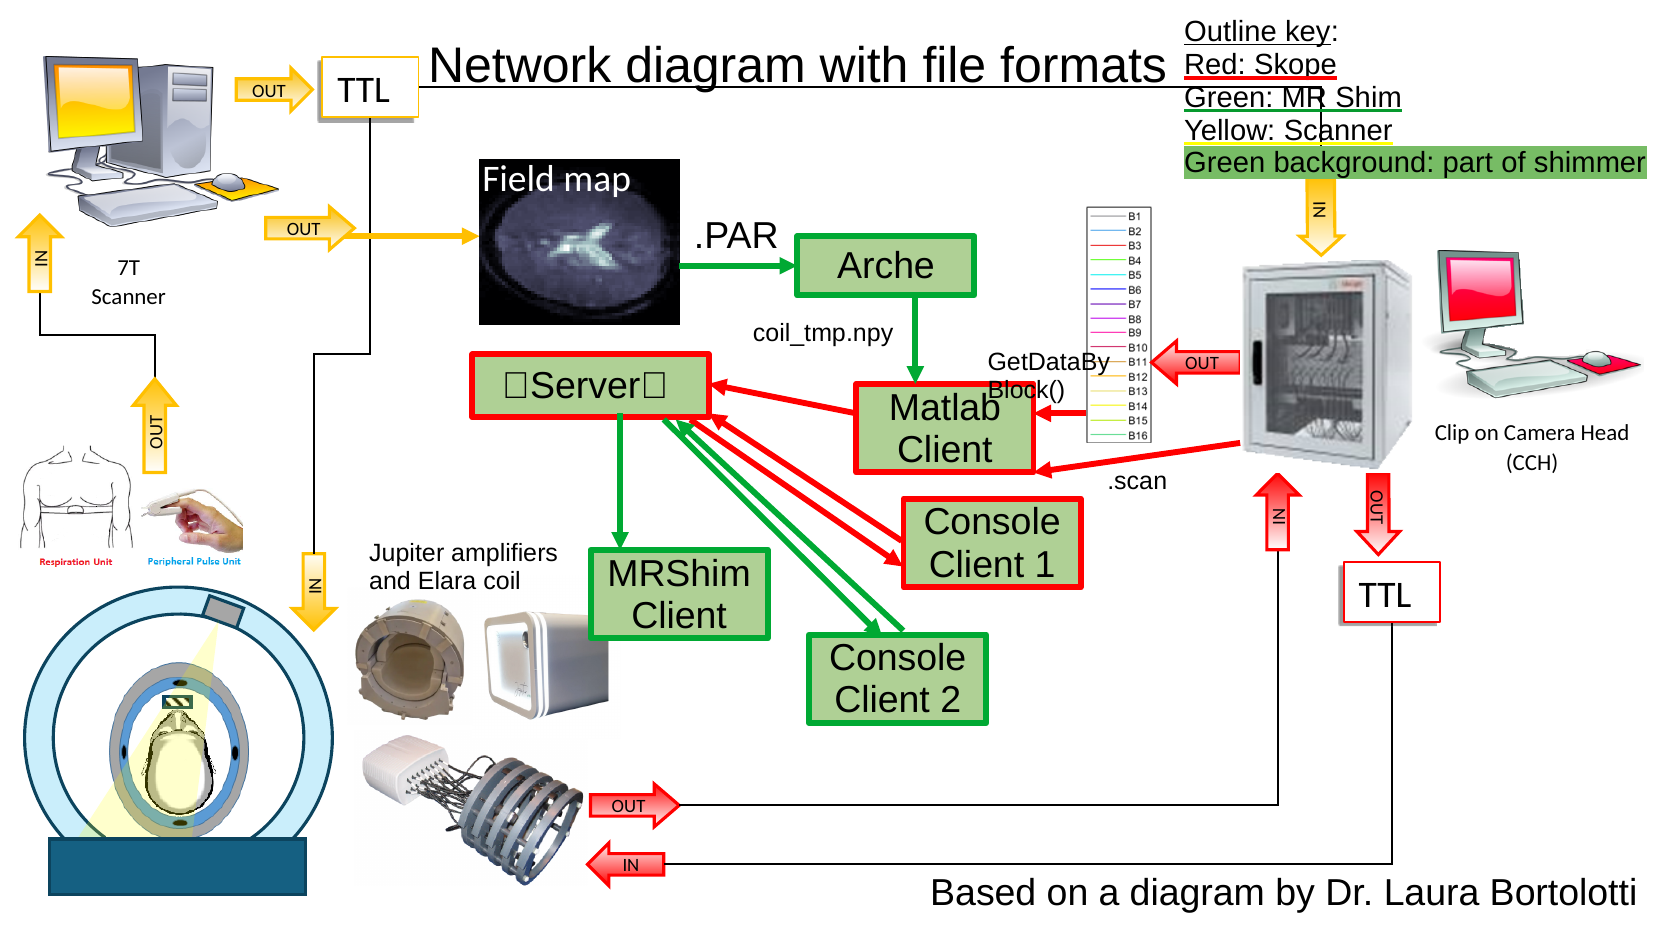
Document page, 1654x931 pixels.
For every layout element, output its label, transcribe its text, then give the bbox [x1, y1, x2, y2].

text_box IN [587, 842, 664, 886]
text_box IN [1256, 473, 1300, 550]
picture [14, 437, 249, 570]
text_box ✨Server✨ [472, 354, 709, 418]
text_box Field map [467, 146, 680, 207]
text_box OUT [133, 378, 177, 473]
text_box Clip on Camera Head (CCH) [1416, 408, 1654, 443]
text_box Console Client 1 [903, 498, 1081, 588]
text_box IN [1299, 187, 1343, 256]
text_box Jupiter amplifiers and Elara coil [354, 531, 581, 603]
picture [1421, 250, 1644, 402]
picture [1240, 260, 1416, 473]
text_box [24, 587, 333, 894]
text_box TTL [1343, 562, 1441, 623]
text_box TTL [322, 56, 413, 118]
text_box GetDataByBlock() [972, 340, 1134, 440]
text_box Based on a diagram by Dr. Laura Bortolotti [915, 864, 1654, 922]
picture [106, 660, 192, 792]
picture [347, 575, 621, 886]
picture [479, 207, 680, 325]
text_box OUT [265, 206, 355, 250]
picture [1086, 206, 1152, 443]
text_box .scan [1092, 459, 1211, 502]
text_box .PAR [679, 206, 798, 266]
text_box OUT [590, 783, 679, 827]
picture [192, 660, 250, 839]
text_box IN [18, 215, 62, 292]
text_box Outline key: Red: Skope Green: MR Shim Yellow: Scanner Green background: part of shimmer [1169, 7, 1654, 187]
text_box coil_tmp.npy [738, 311, 916, 355]
text_box OUT [1151, 340, 1240, 384]
text_box OUT [1356, 473, 1400, 555]
text_box MRShimClient [590, 549, 768, 639]
text_box Console Client 2 [809, 634, 987, 724]
text_box Network diagram with file formats [413, 29, 1169, 119]
text_box Arche [797, 236, 975, 296]
text_box Matlab Client [856, 383, 1034, 473]
text_box OUT [236, 68, 313, 112]
picture [43, 56, 279, 227]
text_box IN [292, 553, 336, 630]
text_box 7T Scanner [62, 242, 196, 278]
